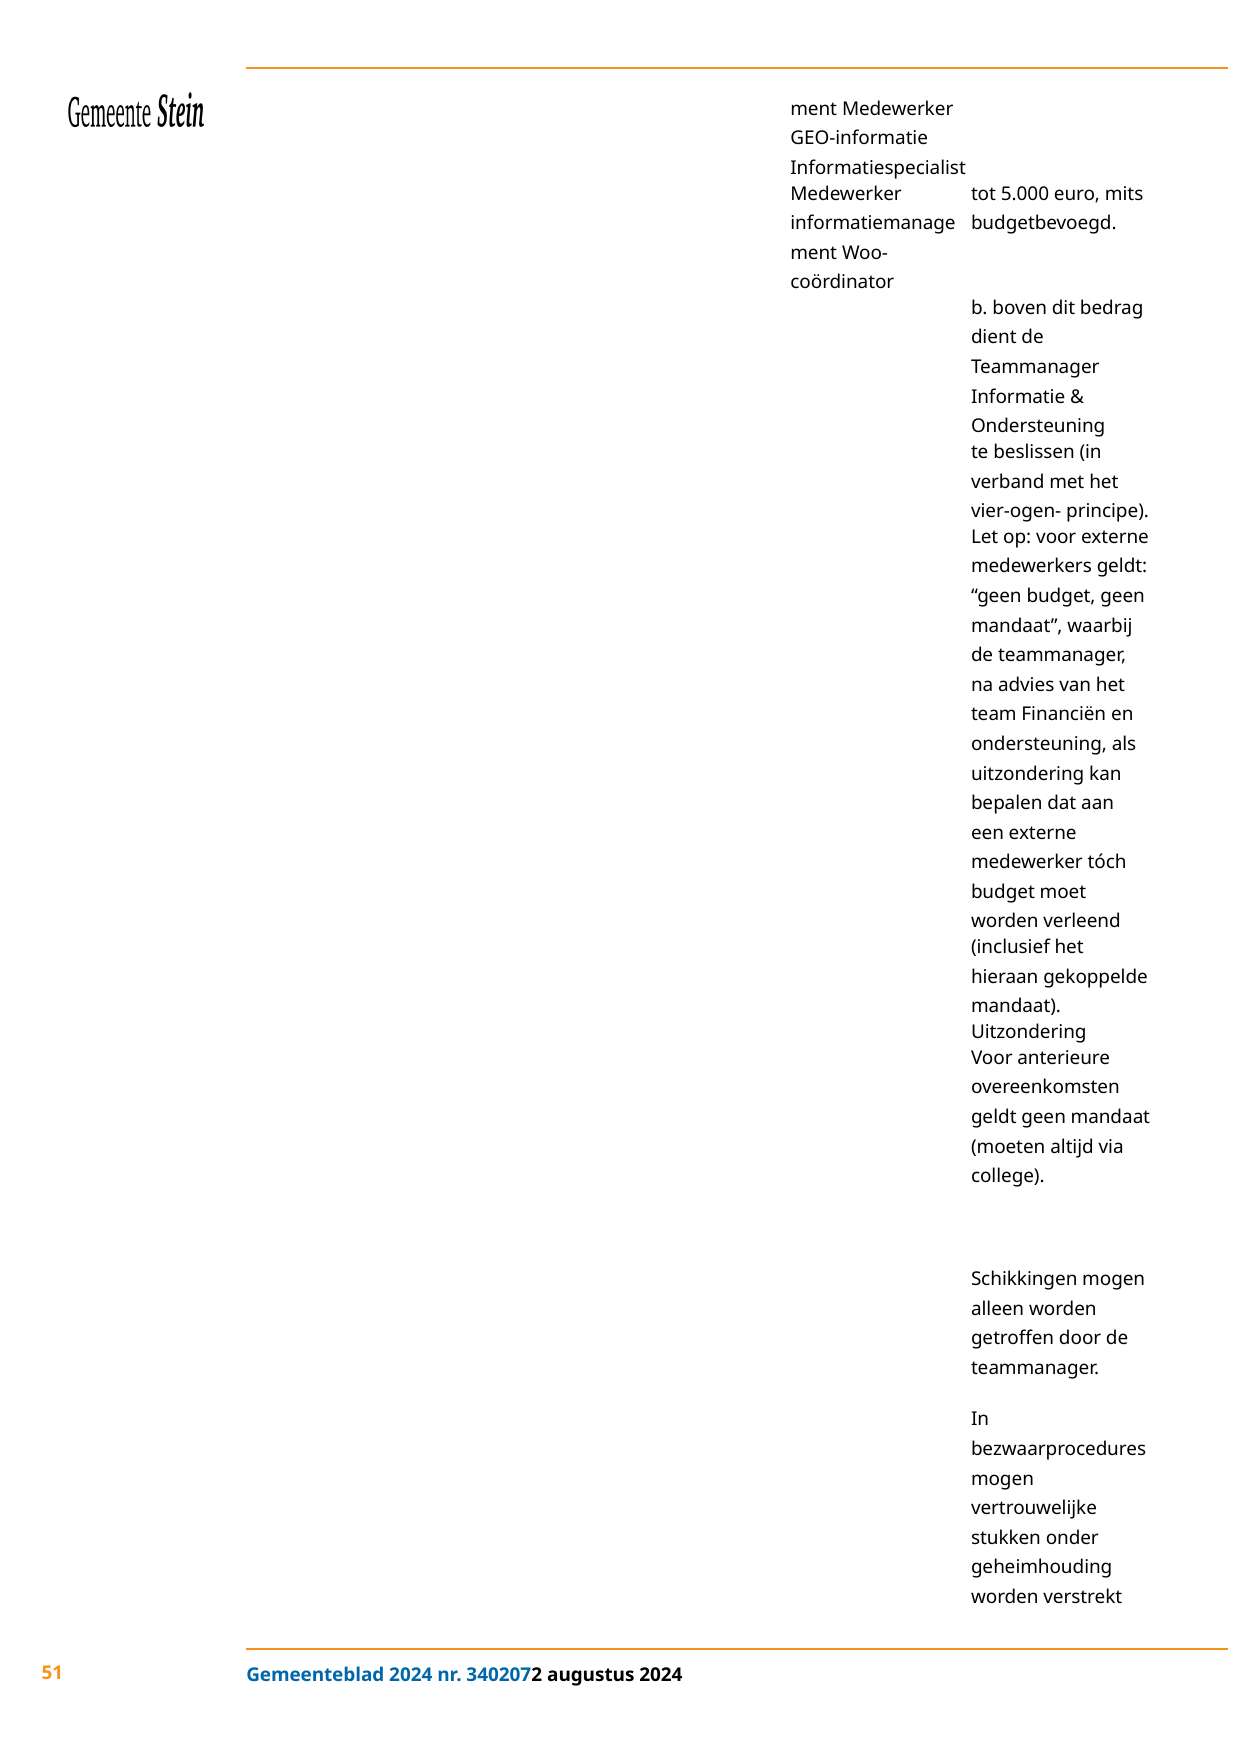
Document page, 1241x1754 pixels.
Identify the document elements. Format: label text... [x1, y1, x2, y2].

table_cell [790, 1188, 971, 1214]
table_cell [790, 1240, 971, 1609]
table_cell tot 5.000 euro, mits budgetbevoegd. [971, 180, 1152, 294]
table_cell [790, 523, 971, 1018]
table_cell [248, 1240, 429, 1609]
picture [41, 47, 231, 172]
table_cell [971, 1188, 1152, 1214]
table_cell [971, 95, 1152, 180]
table_cell Let op: voor externe medewerkers geldt: “geen budget, geen mandaat”, waarbij de teammanager, na advies van het team Financiën en ondersteuning, als uitzondering kan bepalen dat aan een externe medewerker tóch budget moet worden verleend [971, 523, 1152, 933]
table_cell [248, 1214, 429, 1239]
table_cell [790, 294, 971, 438]
table_cell [609, 523, 790, 1018]
table_cell [248, 1188, 429, 1214]
table_cell b. boven dit bedrag dient de Teammanager Informatie & Ondersteuning [971, 294, 1152, 438]
table_cell [790, 1018, 971, 1188]
table_cell [429, 1188, 609, 1214]
table_cell [248, 95, 429, 523]
table_cell [609, 1214, 790, 1239]
table_cell Voor anterieure overeenkomsten geldt geen mandaat (moeten altijd via college). [971, 1044, 1152, 1188]
table_cell [790, 1214, 971, 1239]
table_cell [429, 523, 609, 1018]
table_cell te beslissen (in verband met het vier-ogen- principe). [971, 438, 1152, 523]
table_cell ment Medewerker GEO-informatie Informatiespecialist [790, 95, 971, 180]
table_cell (inclusief het hieraan gekoppelde mandaat). [971, 934, 1152, 1018]
table_cell Medewerker informatiemanagement Woo-coördinator [790, 180, 971, 294]
table_cell [248, 1018, 429, 1188]
table_cell [971, 1214, 1152, 1239]
table_cell [609, 1188, 790, 1214]
table_cell Schikkingen mogen alleen worden getroffen door de teammanager. [971, 1265, 1152, 1380]
table_cell [971, 1380, 1152, 1406]
table_cell [429, 1240, 609, 1609]
table_cell Uitzondering [971, 1018, 1152, 1044]
table_cell In bezwaarprocedures mogen vertrouwelijke stukken onder geheimhouding worden verstrekt [971, 1406, 1152, 1609]
table_cell [429, 1214, 609, 1239]
table_cell [429, 95, 609, 523]
table_cell [609, 1240, 790, 1609]
table_cell [248, 523, 429, 1018]
table_cell [429, 1018, 609, 1188]
table_cell [971, 1240, 1152, 1265]
table_cell [609, 95, 790, 523]
table_cell [790, 438, 971, 523]
table_cell [609, 1018, 790, 1188]
